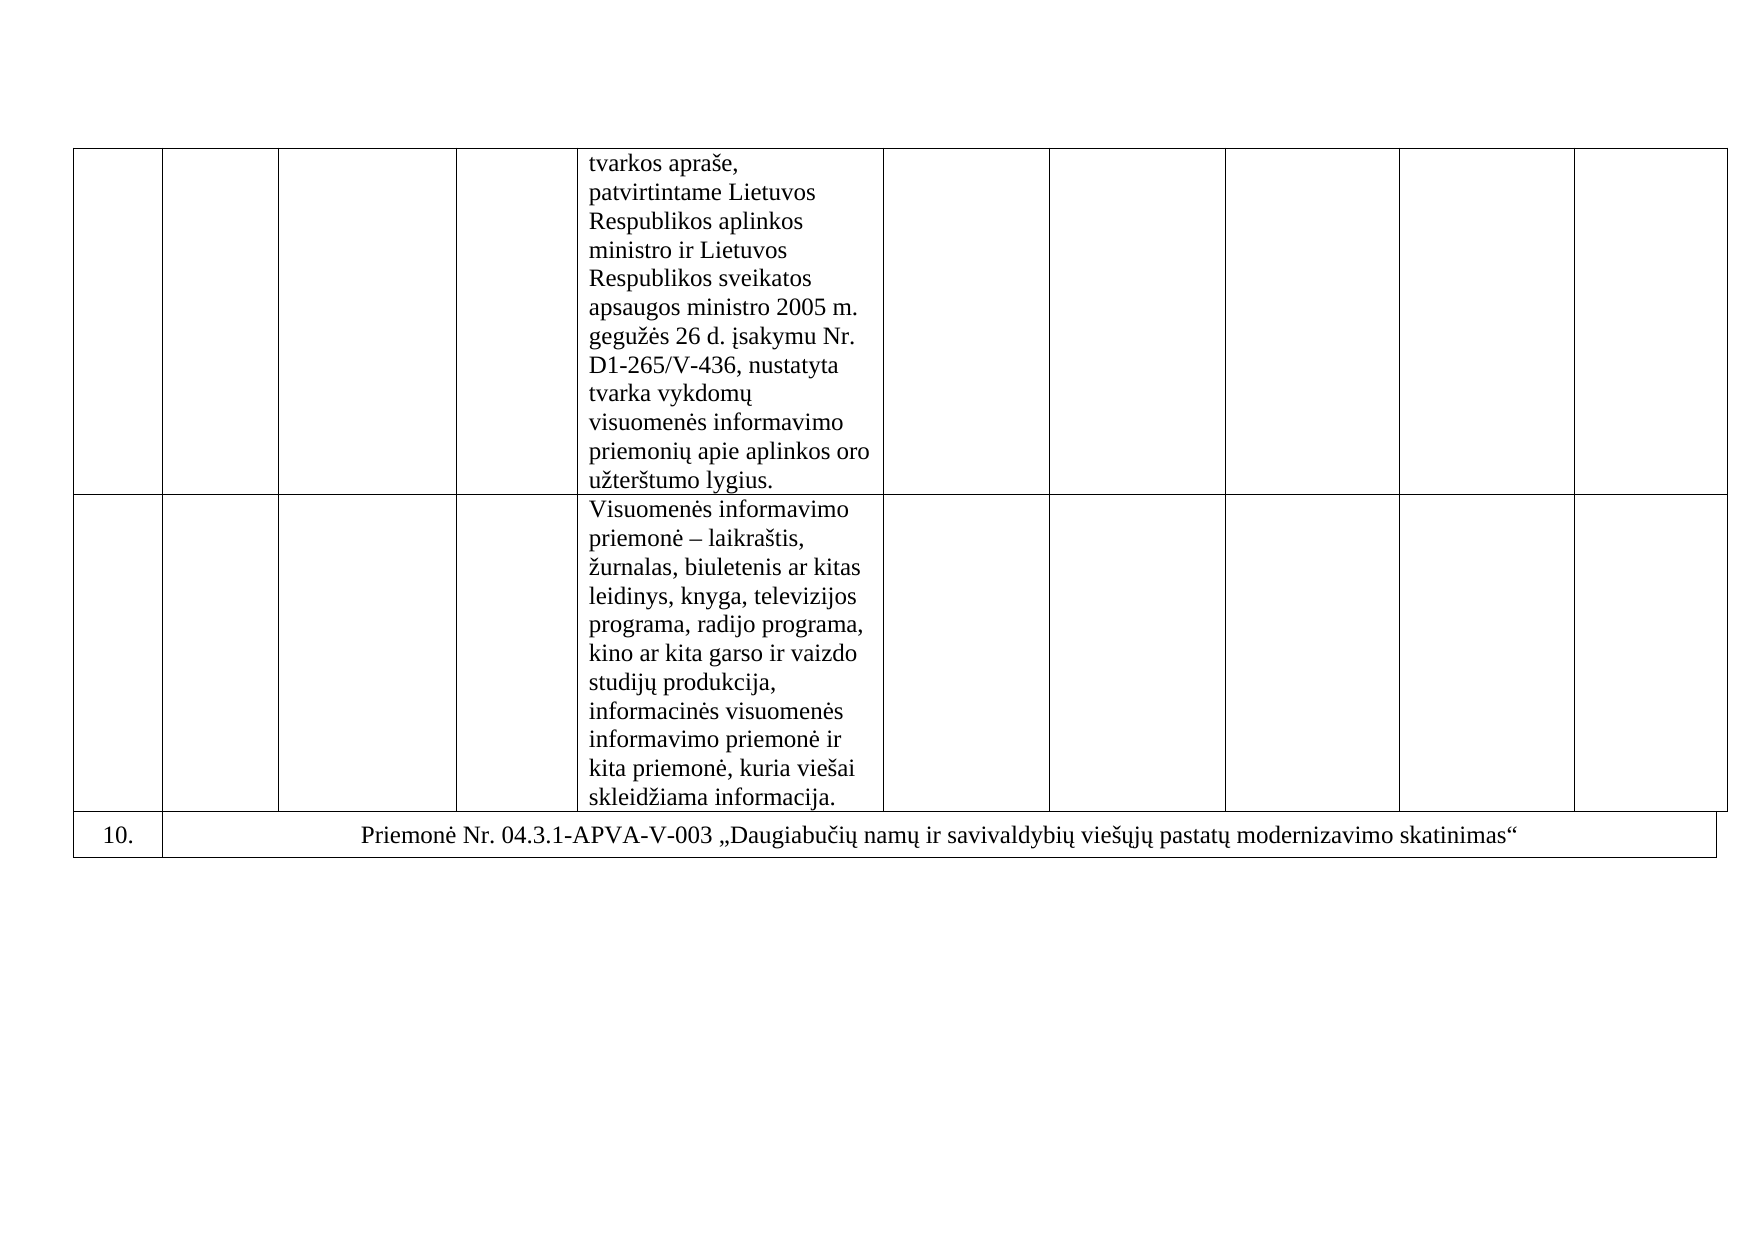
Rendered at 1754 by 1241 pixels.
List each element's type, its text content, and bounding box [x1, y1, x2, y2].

table_cell [1722, 812, 1728, 857]
table_cell Visuomenės informavimo priemonė – laikraštis, žurnalas, biuletenis ar kitas leidinys, knyga, televizijos programa, radijo programa, kino ar kita garso ir vaizdo studijų produkcija, informacinės visuomenės informavimo priemonė ir kita priemonė, kuria viešai skleidžiama informacija. [578, 495, 883, 811]
table_cell [1226, 495, 1399, 811]
table_cell [1050, 149, 1225, 493]
table_cell [884, 495, 1049, 811]
table_cell [1575, 495, 1727, 811]
table_cell 10. [74, 812, 162, 857]
table_cell [279, 495, 456, 811]
table_cell [1226, 149, 1399, 493]
table_cell [163, 495, 278, 811]
table_cell [74, 149, 162, 493]
table_cell [74, 495, 162, 811]
table_cell [163, 149, 278, 493]
table_cell [884, 149, 1049, 493]
table_cell [279, 149, 456, 493]
table_cell [1400, 149, 1574, 493]
table_cell [1400, 495, 1574, 811]
table_cell [1717, 812, 1722, 857]
table_cell [1575, 149, 1727, 493]
table_cell Priemonė Nr. 04.3.1-APVA-V-003 „Daugiabučių namų ir savivaldybių viešųjų pastatų modernizavimo skatinimas“ [163, 812, 1716, 857]
table_cell [457, 149, 577, 493]
table_cell tvarkos apraše, patvirtintame Lietuvos Respublikos aplinkos ministro ir Lietuvos Respublikos sveikatos apsaugos ministro 2005 m. gegužės 26 d. įsakymu Nr. D1-265/V-436, nustatyta tvarka vykdomų visuomenės informavimo priemonių apie aplinkos oro užterštumo lygius. [578, 149, 883, 493]
table_cell [1050, 495, 1225, 811]
table_cell [457, 495, 577, 811]
